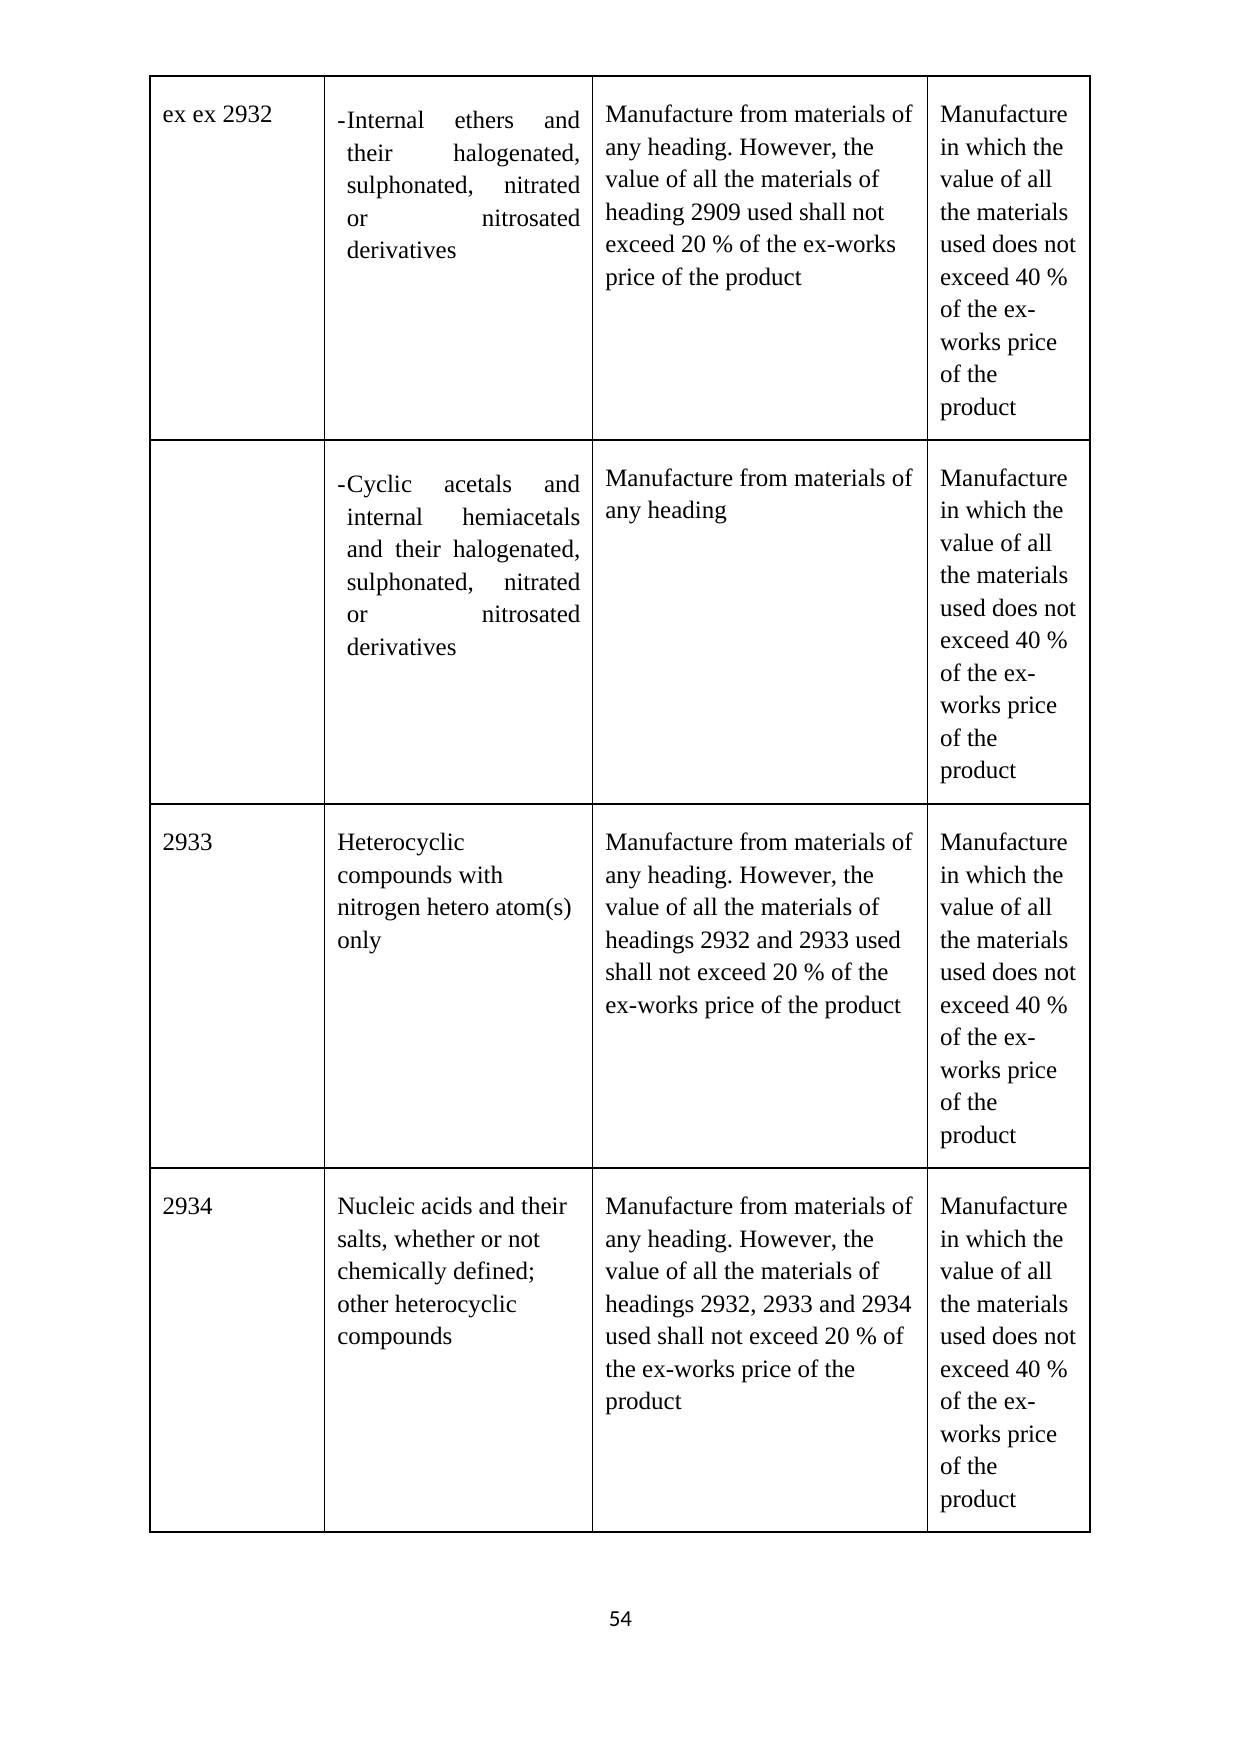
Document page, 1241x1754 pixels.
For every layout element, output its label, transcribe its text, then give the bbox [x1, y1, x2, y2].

table_cell [325, 77, 592, 439]
table_cell Manufacture in which the value of all the materials used does not exceed 40 % of the ex-works price of the product [928, 805, 1089, 1167]
table_header Internal ethers and their halogenated, sulphonated, nitrated or nitrosated derivatives [347, 89, 580, 264]
table_cell [325, 441, 592, 803]
table_cell Manufacture from materials of any heading. However, the value of all the materials of headings 2932, 2933 and 2934 used shall not exceed 20 % of the ex-works price of the product [593, 1169, 927, 1531]
table_cell [151, 441, 324, 803]
table_cell Manufacture in which the value of all the materials used does not exceed 40 % of the ex-works price of the product [928, 441, 1089, 803]
table_cell 2934 [151, 1169, 324, 1531]
table_cell Manufacture from materials of any heading. However, the value of all the materials of headings 2932 and 2933 used shall not exceed 20 % of the ex-works price of the product [593, 805, 927, 1167]
table_cell 2933 [151, 805, 324, 1167]
table_cell Manufacture from materials of any heading [593, 441, 927, 803]
table_header - [337, 453, 347, 661]
table_cell ex ex 2932 [151, 77, 324, 439]
table_header Cyclic acetals and internal hemiacetals and their halogenated, sulphonated, nitrated or nitrosated derivatives [347, 453, 580, 661]
table_header - [337, 89, 347, 264]
table_cell Nucleic acids and their salts, whether or not chemically defined; other heterocyclic compounds [325, 1169, 592, 1531]
table_cell Heterocyclic compounds with nitrogen hetero atom(s) only [325, 805, 592, 1167]
table_cell Manufacture in which the value of all the materials used does not exceed 40 % of the ex-works price of the product [928, 77, 1089, 439]
table_cell Manufacture from materials of any heading. However, the value of all the materials of heading 2909 used shall not exceed 20 % of the ex-works price of the product [593, 77, 927, 439]
table_cell Manufacture in which the value of all the materials used does not exceed 40 % of the ex-works price of the product [928, 1169, 1089, 1531]
